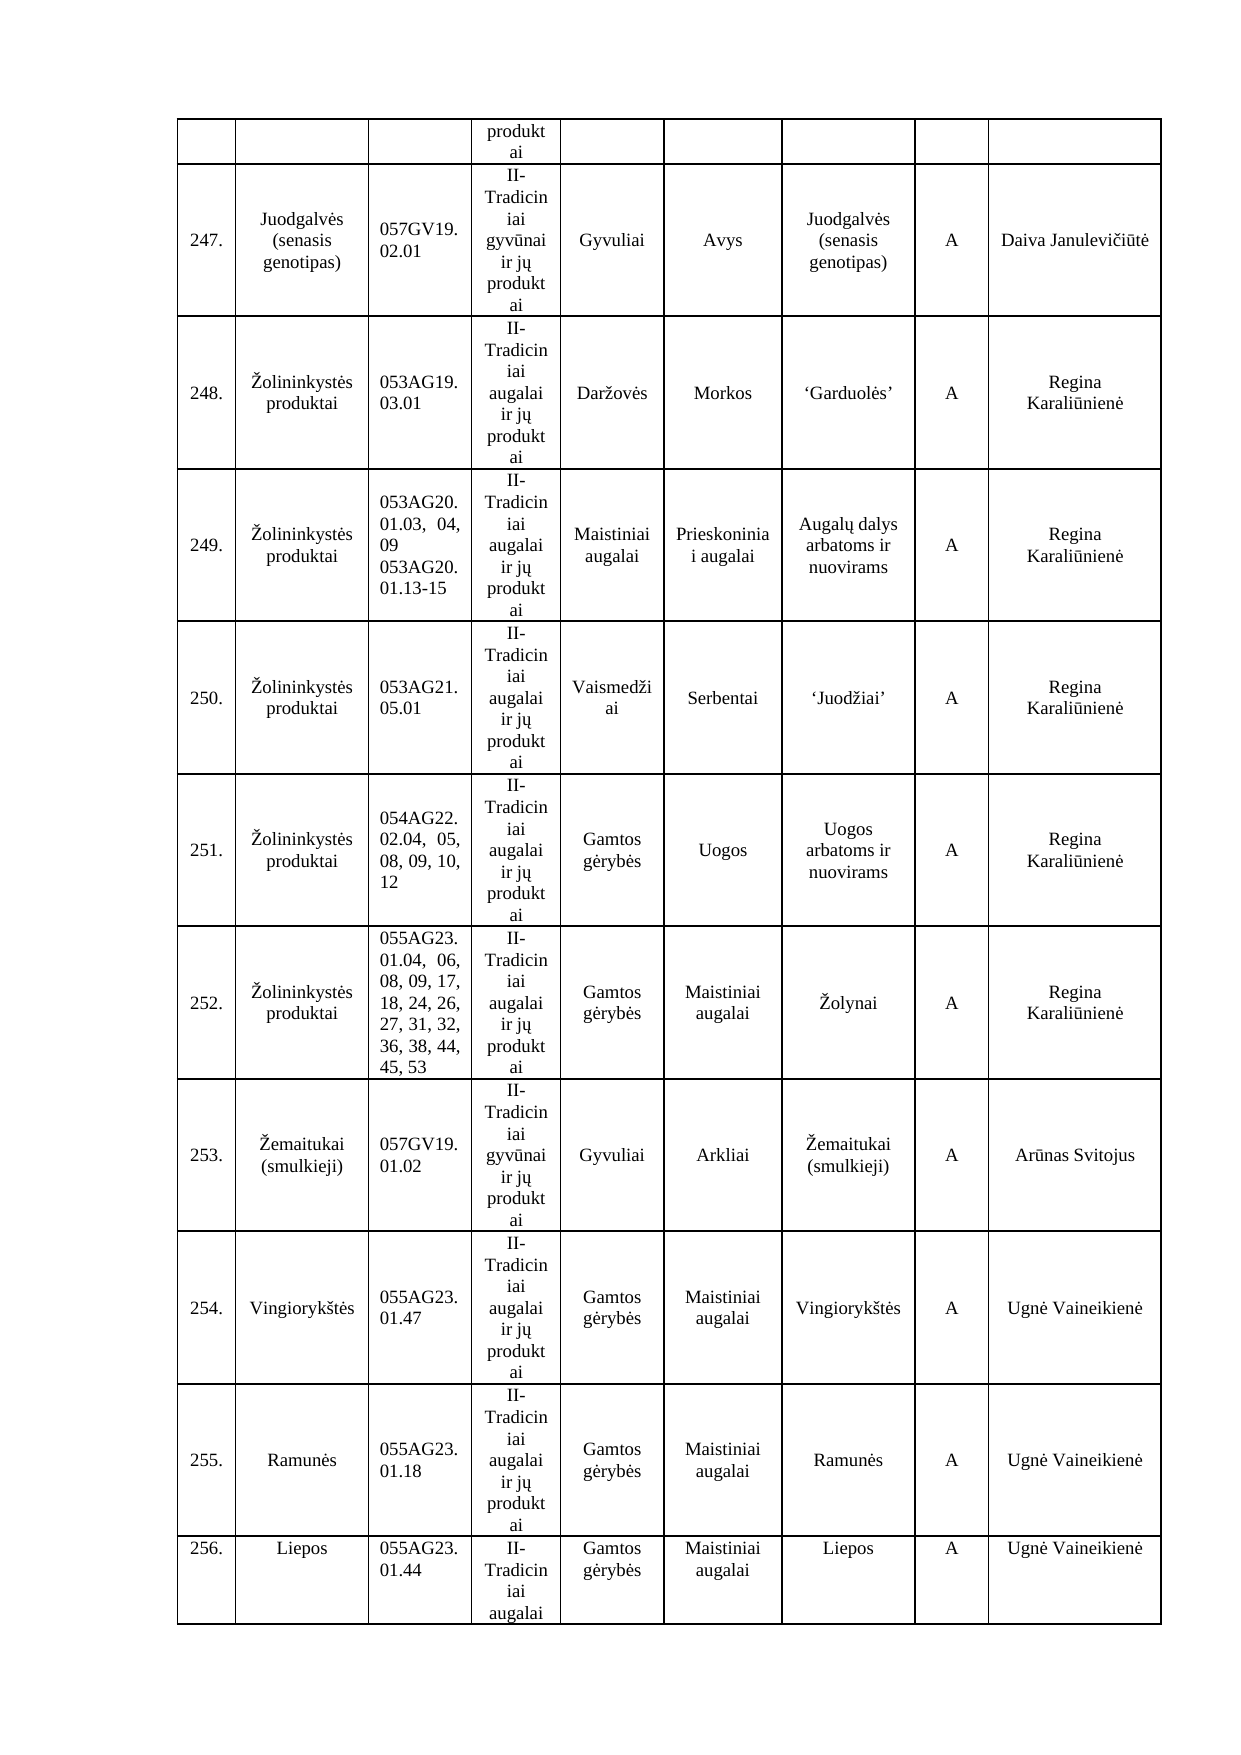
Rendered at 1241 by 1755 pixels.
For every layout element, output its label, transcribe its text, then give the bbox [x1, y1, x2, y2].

table_cell Žolininkystės produktai [236, 470, 368, 620]
table_cell 053AG21.05.01 [369, 622, 471, 773]
table_cell Uogos arbatoms ir nuovirams [783, 775, 914, 925]
table_cell Juodgalvės (senasis genotipas) [236, 165, 368, 315]
table_cell Gamtos gėrybės [561, 927, 663, 1078]
table_cell 256. [178, 1537, 235, 1623]
table_cell A [916, 622, 988, 773]
table_cell Gamtos gėrybės [561, 1385, 663, 1535]
table_cell [561, 120, 663, 163]
table_cell 053AG20.01.03, 04, 09 053AG20.01.13-15 [369, 470, 471, 620]
table_cell Arūnas Svitojus [989, 1080, 1160, 1230]
table_cell A [916, 1385, 988, 1535]
table_cell produktai [472, 120, 560, 163]
table_cell Vingiorykštės [783, 1232, 914, 1383]
table_cell Gyvuliai [561, 165, 663, 315]
table_cell Gamtos gėrybės [561, 1232, 663, 1383]
table_cell Maistiniai augalai [561, 470, 663, 620]
table_cell II-Tradiciniai augalai ir jų produktai [472, 470, 560, 620]
table_cell 057GV19.01.02 [369, 1080, 471, 1230]
table_cell II-Tradiciniai augalai ir jų produktai [472, 1232, 560, 1383]
table_cell [369, 120, 471, 163]
table_cell Ugnė Vaineikienė [989, 1537, 1160, 1623]
table_cell Gyvuliai [561, 1080, 663, 1230]
table_cell Žolynai [783, 927, 914, 1078]
table_cell Prieskoniniai augalai [665, 470, 781, 620]
table_cell 055AG23.01.47 [369, 1232, 471, 1383]
table_cell 248. [178, 317, 235, 468]
table_cell II-Tradiciniai gyvūnai ir jų produktai [472, 1080, 560, 1230]
table_cell Juodgalvės (senasis genotipas) [783, 165, 914, 315]
table_cell ‘Juodžiai’ [783, 622, 914, 773]
table_cell A [916, 317, 988, 468]
table_cell 057GV19.02.01 [369, 165, 471, 315]
table_cell Maistiniai augalai [665, 927, 781, 1078]
table_cell A [916, 775, 988, 925]
table_cell [916, 120, 988, 163]
table_cell Ugnė Vaineikienė [989, 1232, 1160, 1383]
table_cell A [916, 165, 988, 315]
table_cell Liepos [783, 1537, 914, 1623]
table_cell II-Tradiciniai augalai ir jų produktai [472, 1385, 560, 1535]
table_cell II-Tradiciniai augalai [472, 1537, 560, 1623]
table_cell 247. [178, 165, 235, 315]
table_cell 254. [178, 1232, 235, 1383]
table_cell Daržovės [561, 317, 663, 468]
table_cell 054AG22.02.04, 05, 08, 09, 10, 12 [369, 775, 471, 925]
table_cell A [916, 470, 988, 620]
table_cell [236, 120, 368, 163]
table_cell [989, 120, 1160, 163]
table_cell 055AG23.01.18 [369, 1385, 471, 1535]
table_cell 053AG19.03.01 [369, 317, 471, 468]
table_cell Gamtos gėrybės [561, 1537, 663, 1623]
table_cell Uogos [665, 775, 781, 925]
table_cell Gamtos gėrybės [561, 775, 663, 925]
table_cell [665, 120, 781, 163]
table_cell ‘Garduolės’ [783, 317, 914, 468]
table_cell Ramunės [236, 1385, 368, 1535]
table_cell II-Tradiciniai augalai ir jų produktai [472, 927, 560, 1078]
table_cell Maistiniai augalai [665, 1232, 781, 1383]
table_cell 250. [178, 622, 235, 773]
table_cell Žemaitukai (smulkieji) [236, 1080, 368, 1230]
table_cell Maistiniai augalai [665, 1537, 781, 1623]
table_cell Maistiniai augalai [665, 1385, 781, 1535]
table_cell A [916, 1537, 988, 1623]
table_cell Regina Karaliūnienė [989, 317, 1160, 468]
table_cell 252. [178, 927, 235, 1078]
table_cell 249. [178, 470, 235, 620]
table_cell A [916, 1080, 988, 1230]
table_cell Vingiorykštės [236, 1232, 368, 1383]
table_cell [783, 120, 914, 163]
table_cell Augalų dalys arbatoms ir nuovirams [783, 470, 914, 620]
table_cell Regina Karaliūnienė [989, 775, 1160, 925]
table_cell 253. [178, 1080, 235, 1230]
table_cell Avys [665, 165, 781, 315]
table_cell Žolininkystės produktai [236, 775, 368, 925]
table_cell II-Tradiciniai augalai ir jų produktai [472, 317, 560, 468]
table_cell Vaismedžiai [561, 622, 663, 773]
table_cell Regina Karaliūnienė [989, 927, 1160, 1078]
table_cell Ugnė Vaineikienė [989, 1385, 1160, 1535]
table_cell II-Tradiciniai augalai ir jų produktai [472, 775, 560, 925]
table_cell A [916, 927, 988, 1078]
table_cell 255. [178, 1385, 235, 1535]
table_cell Ramunės [783, 1385, 914, 1535]
table_cell Serbentai [665, 622, 781, 773]
table_cell Daiva Janulevičiūtė [989, 165, 1160, 315]
table_cell Regina Karaliūnienė [989, 622, 1160, 773]
table_cell 251. [178, 775, 235, 925]
table_cell Žolininkystės produktai [236, 317, 368, 468]
table_cell Regina Karaliūnienė [989, 470, 1160, 620]
table_cell Arkliai [665, 1080, 781, 1230]
table_cell II-Tradiciniai gyvūnai ir jų produktai [472, 165, 560, 315]
table_cell A [916, 1232, 988, 1383]
table_cell II-Tradiciniai augalai ir jų produktai [472, 622, 560, 773]
table_cell Žolininkystės produktai [236, 927, 368, 1078]
table_cell 055AG23.01.04, 06, 08, 09, 17, 18, 24, 26, 27, 31, 32, 36, 38, 44, 45, 53 [369, 927, 471, 1078]
table_cell Žolininkystės produktai [236, 622, 368, 773]
table_cell Žemaitukai (smulkieji) [783, 1080, 914, 1230]
table_cell Liepos [236, 1537, 368, 1623]
table_cell Morkos [665, 317, 781, 468]
table_cell [178, 120, 235, 163]
table_cell 055AG23.01.44 [369, 1537, 471, 1623]
